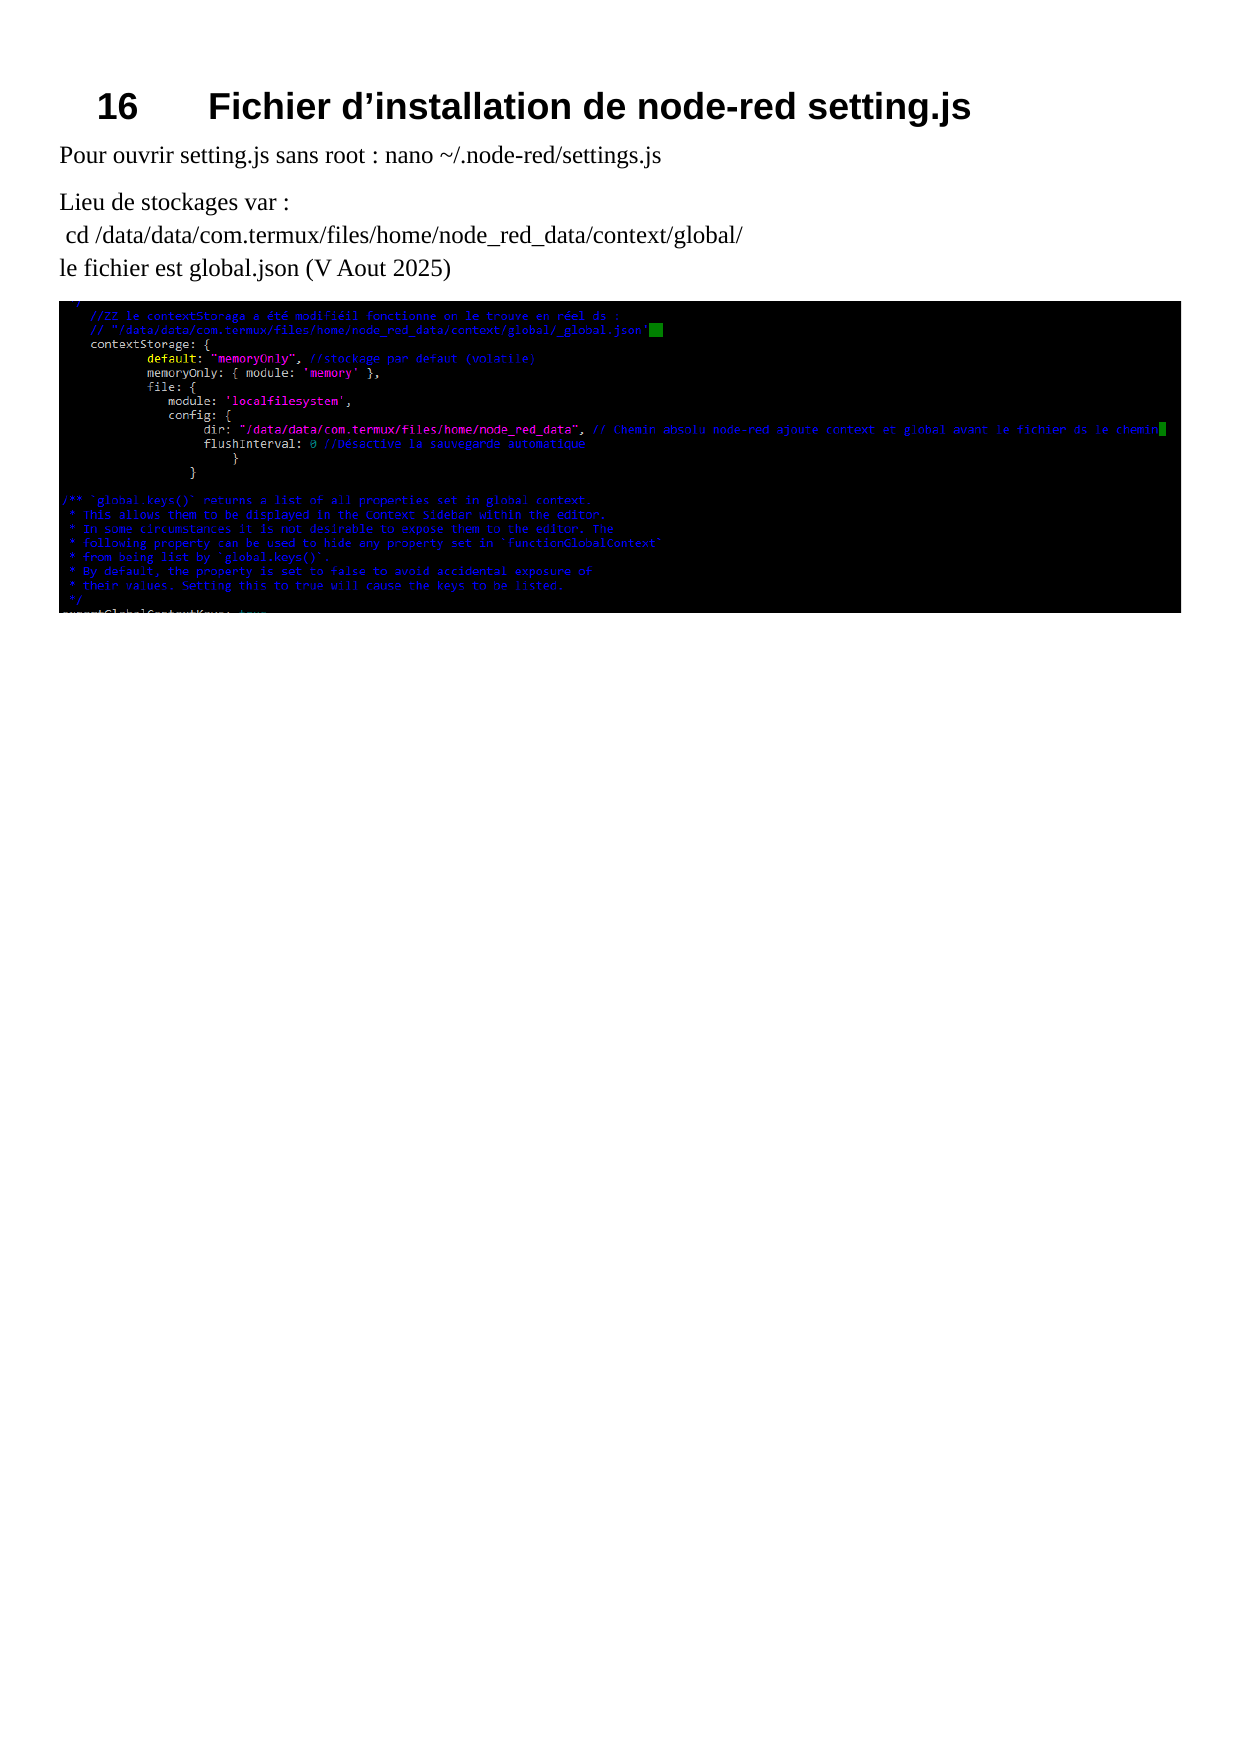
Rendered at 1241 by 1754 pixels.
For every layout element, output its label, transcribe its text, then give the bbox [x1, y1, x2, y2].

picture [59, 301, 1182, 613]
subtitle Fichier d’installation de node-red setting.js [97, 84, 1181, 127]
text Lieu de stockages var : cd /data/data/com.termux/files/home/node_red_data/context/global/ le fichier est global.json (V Aout 2025) [59, 187, 1181, 282]
text Pour ouvrir setting.js sans root : nano ~/.node-red/settings.js [59, 140, 1181, 168]
